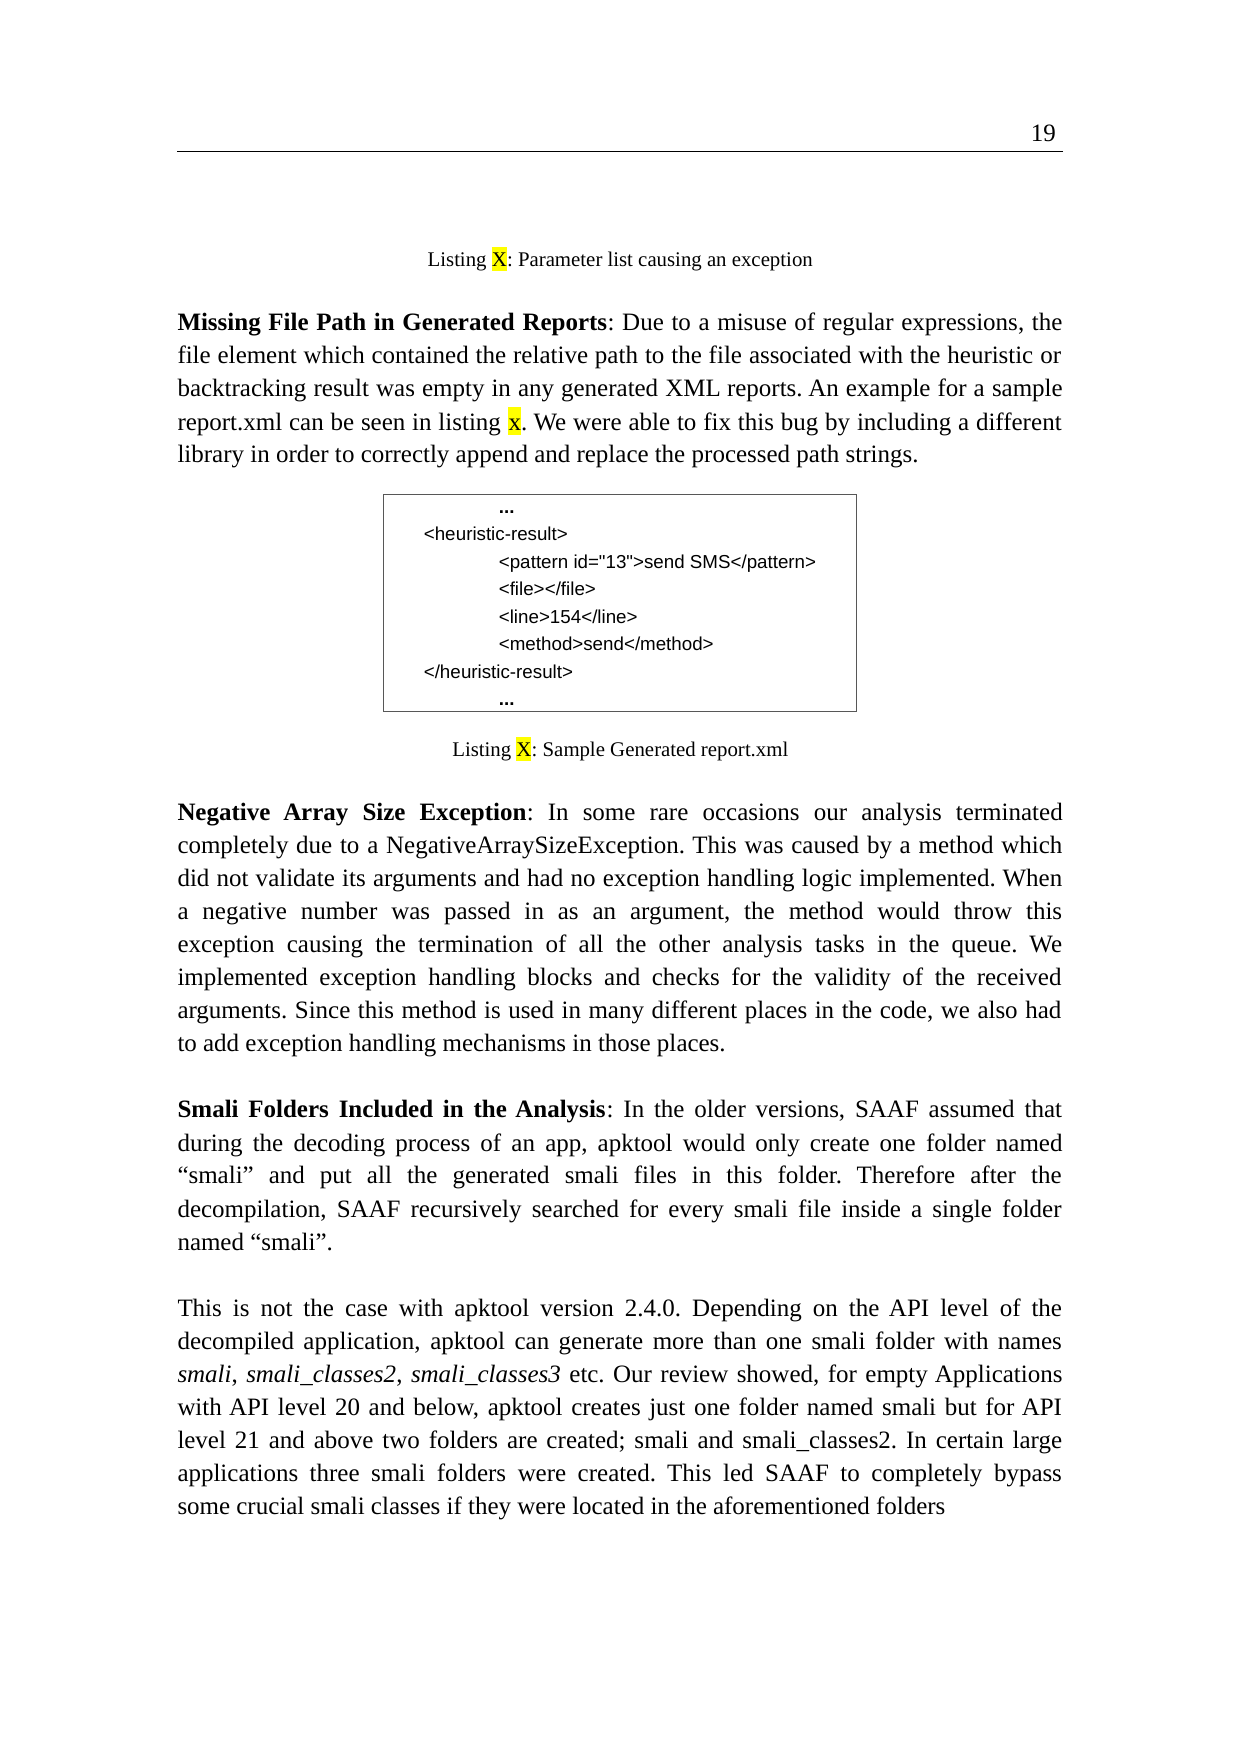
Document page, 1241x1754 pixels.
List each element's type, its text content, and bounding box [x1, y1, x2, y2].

text Listing X: Parameter list causing an exception [177, 247, 1063, 271]
text Missing File Path in Generated Reports: Due to a misuse of regular expressions, the file element which contained the relative path to the file associated with the heuristic or backtracking result was empty in any generated XML reports. An example for a sample report.xml can be seen in listing x. We were able to fix this bug by including a different library in order to correctly append and replace the processed path strings. [177, 307, 1063, 468]
text Smali Folders Included in the Analysis: In the older versions, SAAF assumed that during the decoding process of an app, apktool would only create one folder named “smali” and put all the generated smali files in this folder. Therefore after the decompilation, SAAF recursively searched for every smali file inside a single folder named “smali”. [177, 1094, 1063, 1255]
text Listing X: Sample Generated report.xml [177, 737, 1063, 761]
text Negative Array Size Exception: In some rare occasions our analysis terminated completely due to a NegativeArraySizeException. This was caused by a method which did not validate its arguments and had no exception handling logic implemented. When a negative number was passed in as an argument, the method would throw this exception causing the termination of all the other analysis tasks in the queue. We implemented exception handling blocks and checks for the validity of the received arguments. Since this method is used in many different places in the code, we also had to add exception handling mechanisms in those places. [177, 797, 1063, 1057]
text This is not the case with apktool version 2.4.0. Depending on the API level of the decompiled application, apktool can generate more than one smali folder with names smali, smali_classes2, smali_classes3 etc. Our review showed, for empty Applications with API level 20 and below, apktool creates just one folder named smali but for API level 21 and above two folders are created; smali and smali_classes2. In certain large applications three smali folders were created. This led SAAF to completely bypass some crucial smali classes if they were located in the aforementioned folders [177, 1293, 1063, 1519]
